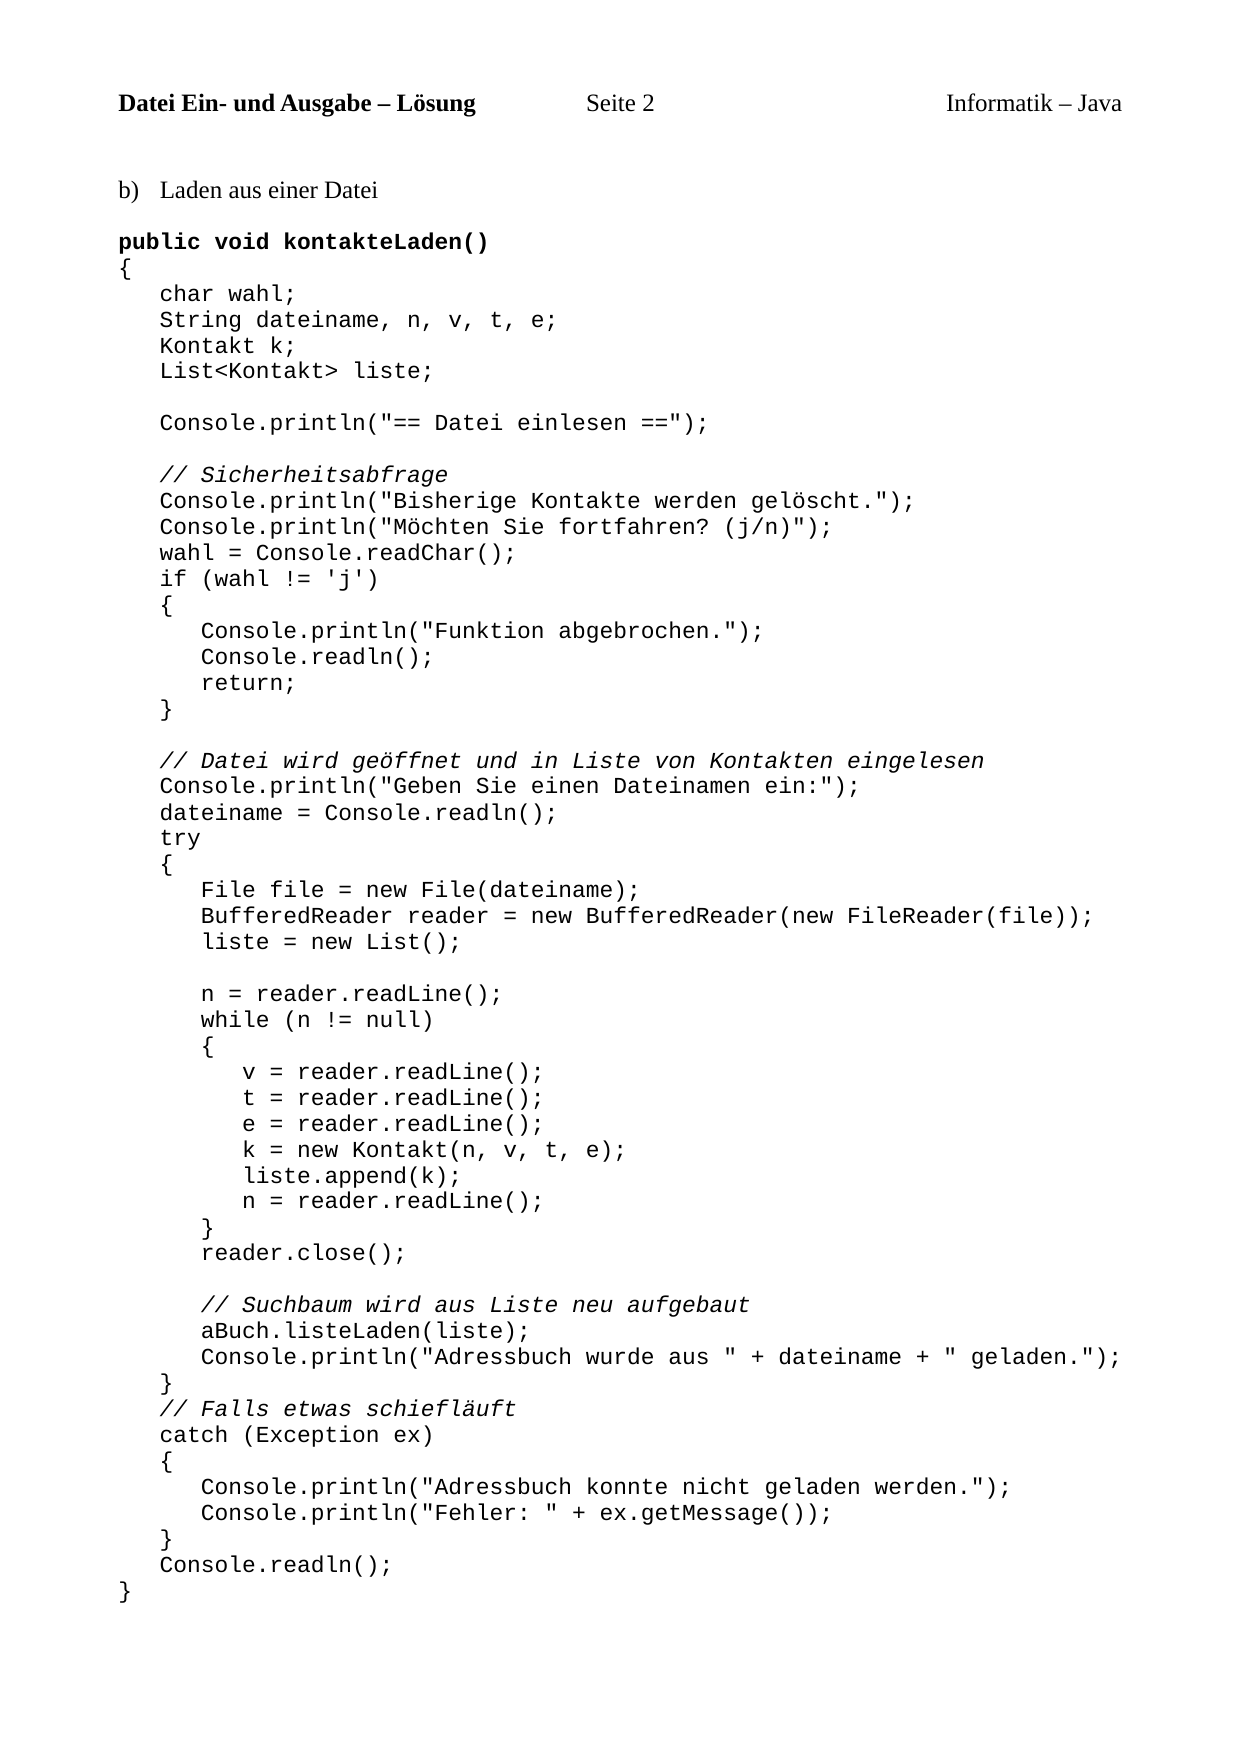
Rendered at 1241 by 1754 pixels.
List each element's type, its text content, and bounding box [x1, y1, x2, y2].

text v = reader.readLine(); [118, 1060, 1122, 1086]
text try [118, 827, 1122, 853]
text n = reader.readLine(); [118, 982, 1122, 1008]
text Console.println("Funktion abgebrochen."); [118, 619, 1122, 645]
text // Falls etwas schiefläuft [118, 1397, 1122, 1423]
text if (wahl != 'j') [118, 567, 1122, 593]
text // Datei wird geöffnet und in Liste von Kontakten eingelesen [118, 749, 1122, 775]
text // Sicherheitsabfrage [118, 464, 1122, 489]
text BufferedReader reader = new BufferedReader(new FileReader(file)); [118, 904, 1122, 931]
text File file = new File(dateiname); [118, 879, 1122, 904]
text t = reader.readLine(); [118, 1086, 1122, 1112]
text wahl = Console.readChar(); [118, 541, 1122, 567]
text return; [118, 671, 1122, 697]
text Console.readln(); [118, 1553, 1122, 1579]
text } [118, 1579, 1122, 1605]
text catch (Exception ex) [118, 1423, 1122, 1449]
text Console.println("Möchten Sie fortfahren? (j/n)"); [118, 516, 1122, 541]
text public void kontakteLaden() [118, 230, 1122, 256]
text char wahl; [118, 282, 1122, 308]
text { [118, 1449, 1122, 1475]
text } [118, 1527, 1122, 1553]
text { [118, 256, 1122, 282]
text liste.append(k); [118, 1164, 1122, 1190]
text Console.println("== Datei einlesen =="); [118, 412, 1122, 438]
text liste = new List(); [118, 931, 1122, 956]
text Console.readln(); [118, 645, 1122, 671]
text Console.println("Adressbuch konnte nicht geladen werden."); [118, 1475, 1122, 1501]
text n = reader.readLine(); [118, 1190, 1122, 1216]
text while (n != null) [118, 1008, 1122, 1034]
text { [118, 853, 1122, 879]
text } [118, 697, 1122, 723]
text reader.close(); [118, 1242, 1122, 1268]
list Laden aus einer Datei [118, 176, 1122, 204]
text aBuch.listeLaden(liste); [118, 1319, 1122, 1346]
text String dateiname, n, v, t, e; [118, 308, 1122, 334]
text Kontakt k; [118, 334, 1122, 360]
text dateiname = Console.readln(); [118, 801, 1122, 827]
text Console.println("Bisherige Kontakte werden gelöscht."); [118, 489, 1122, 516]
text { [118, 593, 1122, 619]
text { [118, 1034, 1122, 1060]
text } [118, 1371, 1122, 1397]
text e = reader.readLine(); [118, 1112, 1122, 1138]
text Console.println("Fehler: " + ex.getMessage()); [118, 1501, 1122, 1527]
text // Suchbaum wird aus Liste neu aufgebaut [118, 1294, 1122, 1319]
text List<Kontakt> liste; [118, 360, 1122, 386]
text k = new Kontakt(n, v, t, e); [118, 1138, 1122, 1164]
text Console.println("Adressbuch wurde aus " + dateiname + " geladen."); [118, 1346, 1122, 1371]
text Console.println("Geben Sie einen Dateinamen ein:"); [118, 775, 1122, 801]
text } [118, 1216, 1122, 1242]
